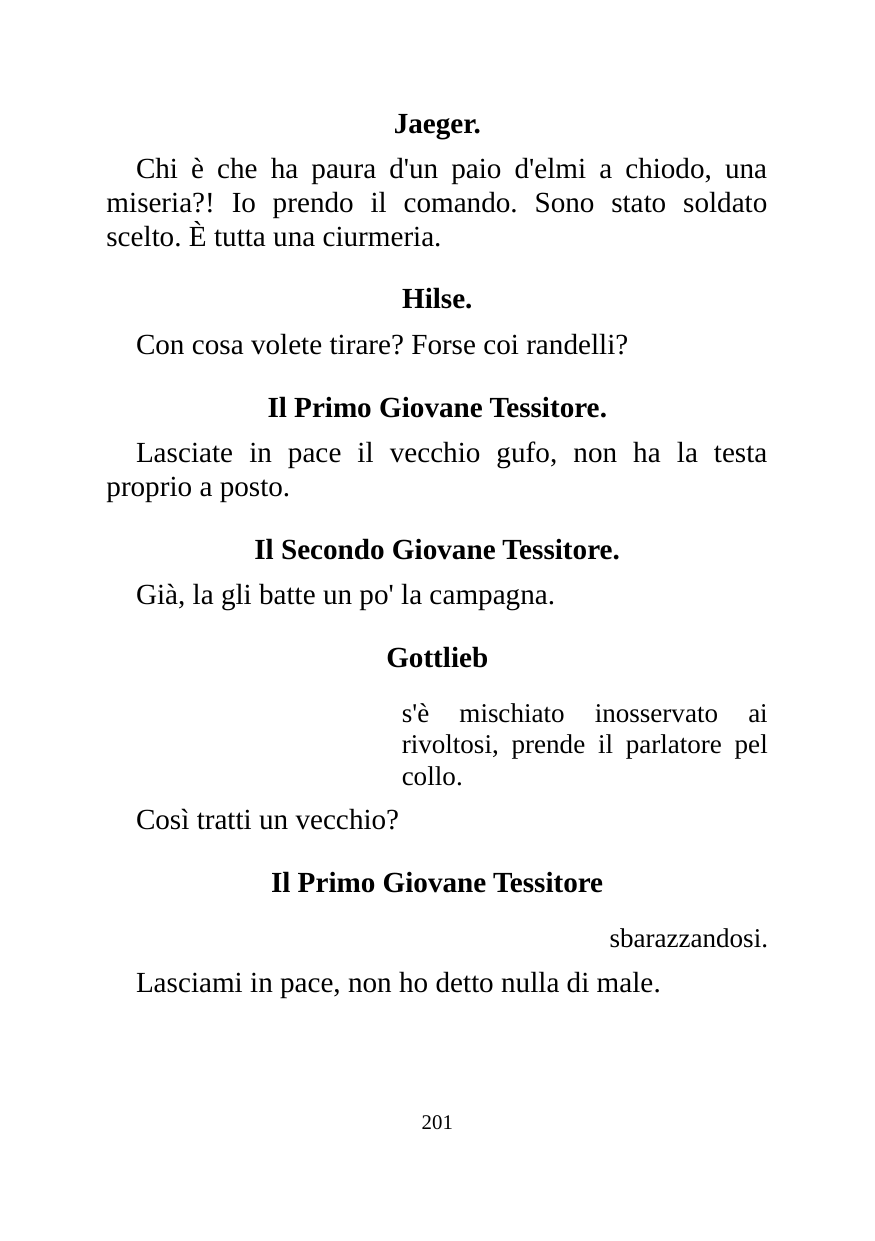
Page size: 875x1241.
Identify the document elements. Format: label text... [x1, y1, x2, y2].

text Hilse. [106, 282, 768, 315]
text Jaeger. [106, 106, 768, 140]
text Già, la gli batte un po' la campagna. [106, 577, 768, 611]
text sbarazzandosi. [402, 923, 768, 954]
text Il Primo Giovane Tessitore [106, 866, 768, 899]
text Lasciate in pace il vecchio gufo, non ha la testa proprio a posto. [106, 435, 768, 502]
text Gottlieb [106, 640, 768, 674]
text Il Secondo Giovane Tessitore. [106, 532, 768, 565]
text s'è mischiato inosservato ai rivoltosi, prende il parlatore pel collo. [402, 697, 768, 791]
text Chi è che ha paura d'un paio d'elmi a chiodo, una miseria?! Io prendo il comando. Sono stato soldato scelto. È tutta una ciurmeria. [106, 152, 768, 252]
text Il Primo Giovane Tessitore. [106, 390, 768, 423]
text Con cosa volete tirare? Forse coi randelli? [106, 327, 768, 361]
text Lasciami in pace, non ho detto nulla di male. [106, 966, 768, 999]
text Così tratti un vecchio? [106, 802, 768, 836]
